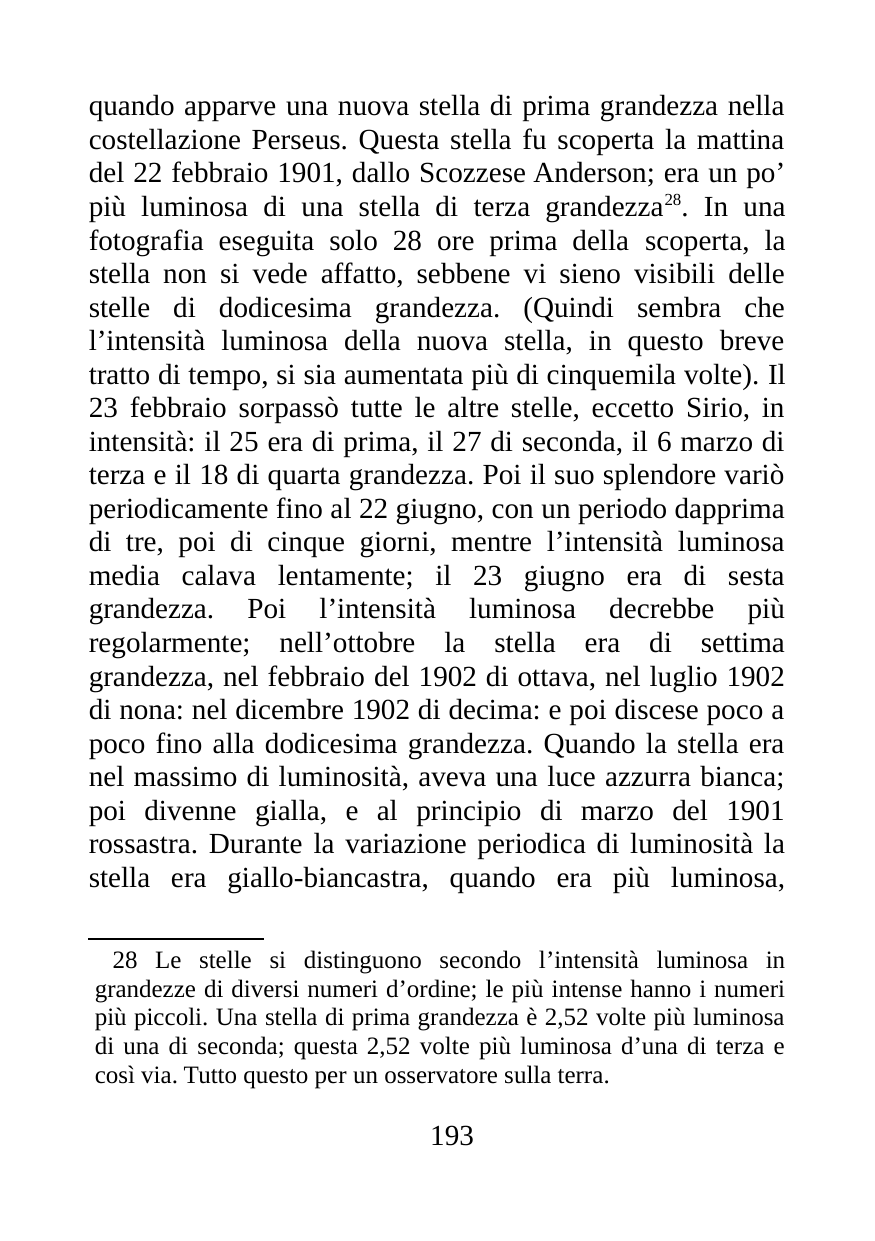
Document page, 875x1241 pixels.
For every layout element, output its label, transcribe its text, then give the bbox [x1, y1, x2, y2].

text quando apparve una nuova stella di prima grandezza nella costellazione Perseus. Questa stella fu scoperta la mattina del 22 febbraio 1901, dallo Scozzese Anderson; era un po’ più luminosa di una stella di terza grandezza. In una fotografia eseguita solo 28 ore prima della scoperta, la stella non si vede affatto, sebbene vi sieno visibili delle stelle di dodicesima grandezza. (Quindi sembra che l’intensità luminosa della nuova stella, in questo breve tratto di tempo, si sia aumentata più di cinquemila volte). Il 23 febbraio sorpassò tutte le altre stelle, eccetto Sirio, in intensità: il 25 era di prima, il 27 di seconda, il 6 marzo di terza e il 18 di quarta grandezza. Poi il suo splendore variò periodicamente fino al 22 giugno, con un periodo dapprima di tre, poi di cinque giorni, mentre l’intensità luminosa media calava lentamente; il 23 giugno era di sesta grandezza. Poi l’intensità luminosa decrebbe più regolarmente; nell’ottobre la stella era di settima grandezza, nel febbraio del 1902 di ottava, nel luglio 1902 di nona: nel dicembre 1902 di decima: e poi discese poco a poco fino alla dodicesima grandezza. Quando la stella era nel massimo di luminosità, aveva una luce azzurra bianca; poi divenne gialla, e al principio di marzo del 1901 rossastra. Durante la variazione periodica di luminosità la stella era giallo-biancastra, quando era più luminosa, [88, 88, 786, 893]
text Le stelle si distinguono secondo l’intensità luminosa in grandezze di diversi numeri d’ordine; le più intense hanno i numeri più piccoli. Una stella di prima grandezza è 2,52 volte più luminosa di una di seconda; questa 2,52 volte più luminosa d’una di terza e così via. Tutto questo per un osservatore sulla terra. [94, 945, 786, 1089]
